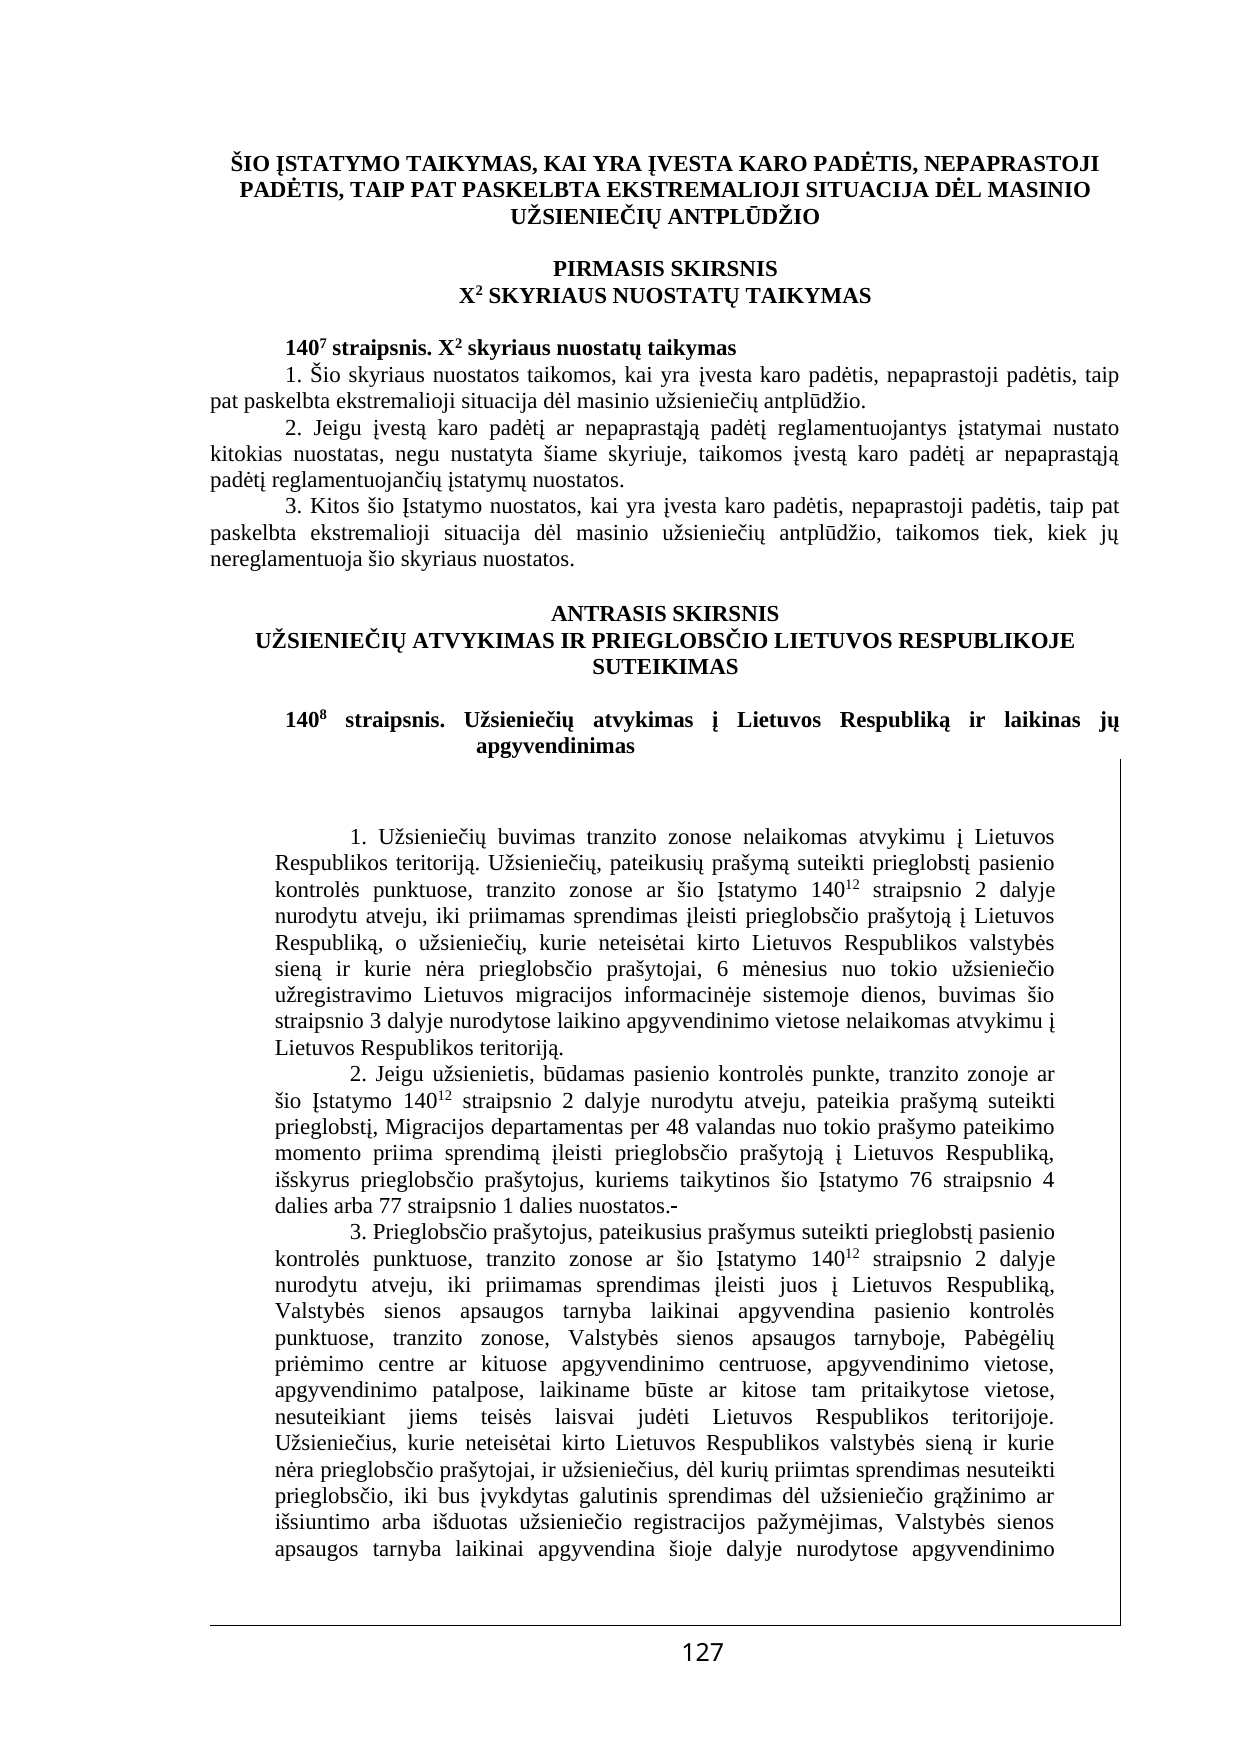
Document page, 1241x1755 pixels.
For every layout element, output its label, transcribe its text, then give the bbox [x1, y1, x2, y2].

text 1. Užsieniečių buvimas tranzito zonose nelaikomas atvykimu į Lietuvos Respublikos teritoriją. Užsieniečių, pateikusių prašymą suteikti prieglobstį pasienio kontrolės punktuose, tranzito zonose ar šio Įstatymo 14012 straipsnio 2 dalyje nurodytu atveju, iki priimamas sprendimas įleisti prieglobsčio prašytoją į Lietuvos Respubliką, o užsieniečių, kurie neteisėtai kirto Lietuvos Respublikos valstybės sieną ir kurie nėra prieglobsčio prašytojai, 6 mėnesius nuo tokio užsieniečio užregistravimo Lietuvos migracijos informacinėje sistemoje dienos, buvimas šio straipsnio 3 dalyje nurodytose laikino apgyvendinimo vietose nelaikomas atvykimu į Lietuvos Respublikos teritoriją. [210, 758, 1120, 1060]
text PIRMASIS SKIRSNIS [210, 255, 1120, 282]
text 3. Prieglobsčio prašytojus, pateikusius prašymus suteikti prieglobstį pasienio kontrolės punktuose, tranzito zonose ar šio Įstatymo 14012 straipsnio 2 dalyje nurodytu atveju, iki priimamas sprendimas įleisti juos į Lietuvos Respubliką, Valstybės sienos apsaugos tarnyba laikinai apgyvendina pasienio kontrolės punktuose, tranzito zonose, Valstybės sienos apsaugos tarnyboje, Pabėgėlių priėmimo centre ar kituose apgyvendinimo centruose, apgyvendinimo vietose, apgyvendinimo patalpose, laikiname būste ar kitose tam pritaikytose vietose, nesuteikiant jiems teisės laisvai judėti Lietuvos Respublikos teritorijoje. Užsieniečius, kurie neteisėtai kirto Lietuvos Respublikos valstybės sieną ir kurie nėra prieglobsčio prašytojai, ir užsieniečius, dėl kurių priimtas sprendimas nesuteikti prieglobsčio, iki bus įvykdytas galutinis sprendimas dėl užsieniečio grąžinimo ar išsiuntimo arba išduotas užsieniečio registracijos pažymėjimas, Valstybės sienos apsaugos tarnyba laikinai apgyvendina šioje dalyje nurodytose apgyvendinimo [210, 1218, 1120, 1625]
text UŽSIENIEČIŲ ATVYKIMAS IR PRIEGLOBSČIO LIETUVOS RESPUBLIKOJE SUTEIKIMAS [210, 627, 1120, 679]
text 1408 straipsnis. Užsieniečių atvykimas į Lietuvos Respubliką ir laikinas jų apgyvendinimas [285, 706, 1120, 758]
text 1. Šio skyriaus nuostatos taikomos, kai yra įvesta karo padėtis, nepaprastoji padėtis, taip pat paskelbta ekstremalioji situacija dėl masinio užsieniečių antplūdžio. [210, 361, 1120, 413]
text 2. Jeigu įvestą karo padėtį ar nepaprastąją padėtį reglamentuojantys įstatymai nustato kitokias nuostatas, negu nustatyta šiame skyriuje, taikomos įvestą karo padėtį ar nepaprastąją padėtį reglamentuojančių įstatymų nuostatos. [210, 413, 1120, 493]
text ŠIO ĮSTATYMO TAIKYMAS, KAI YRA ĮVESTA KARO PADĖTIS, NEPAPRASTOJI PADĖTIS, TAIP PAT PASKELBTA EKSTREMALIOJI SITUACIJA DĖL MASINIO UŽSIENIEČIŲ ANTPLŪDŽIO [210, 150, 1120, 229]
text X2 SKYRIAUS NUOSTATŲ TAIKYMAS [210, 282, 1120, 308]
text 3. Kitos šio Įstatymo nuostatos, kai yra įvesta karo padėtis, nepaprastoji padėtis, taip pat paskelbta ekstremalioji situacija dėl masinio užsieniečių antplūdžio, taikomos tiek, kiek jų nereglamentuoja šio skyriaus nuostatos. [210, 493, 1120, 572]
text ANTRASIS SKIRSNIS [210, 600, 1120, 627]
text 1407 straipsnis. X2 skyriaus nuostatų taikymas [210, 334, 1120, 361]
text 2. Jeigu užsienietis, būdamas pasienio kontrolės punkte, tranzito zonoje ar šio Įstatymo 14012 straipsnio 2 dalyje nurodytu atveju, pateikia prašymą suteikti prieglobstį, Migracijos departamentas per 48 valandas nuo tokio prašymo pateikimo momento priima sprendimą įleisti prieglobsčio prašytoją į Lietuvos Respubliką, išskyrus prieglobsčio prašytojus, kuriems taikytinos šio Įstatymo 76 straipsnio 4 dalies arba 77 straipsnio 1 dalies nuostatos. [210, 1060, 1120, 1218]
